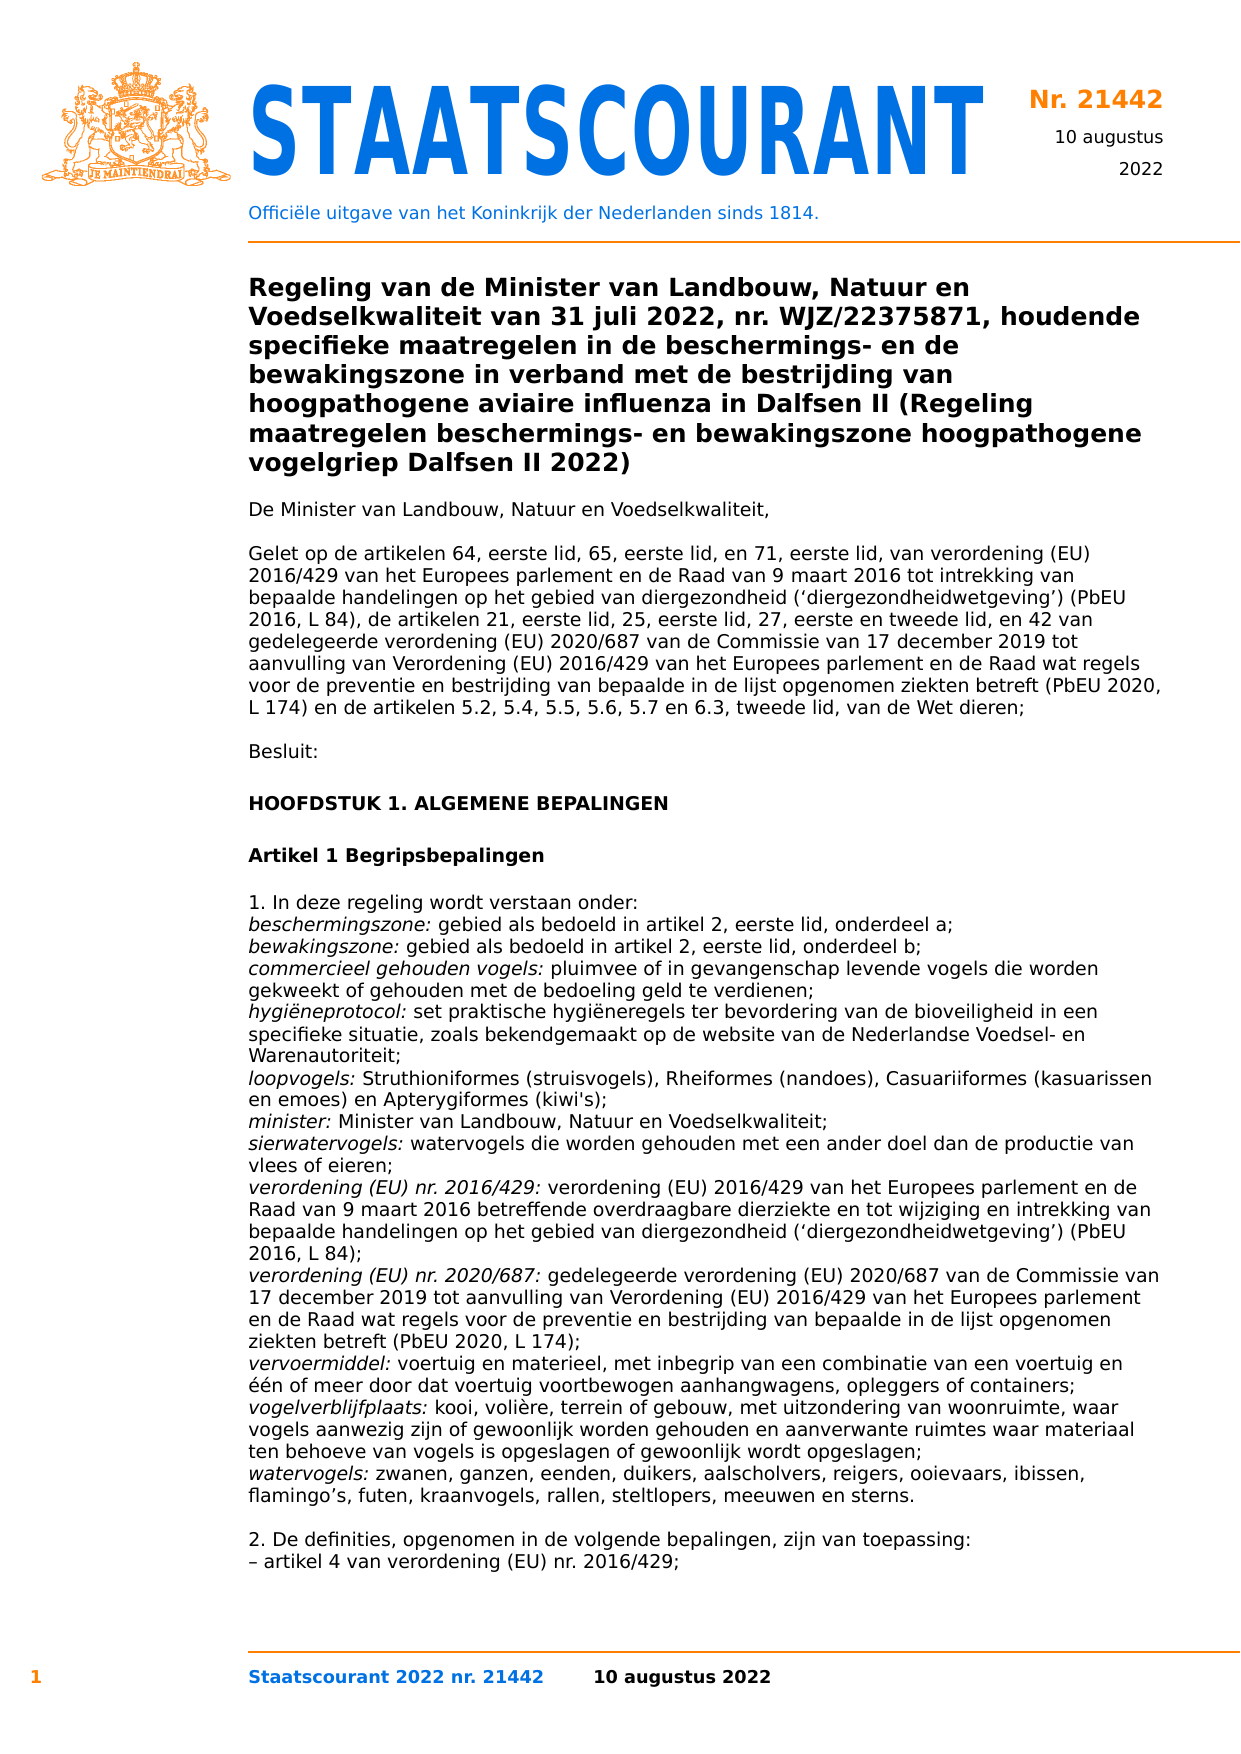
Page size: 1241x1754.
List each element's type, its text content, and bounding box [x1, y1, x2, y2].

text loopvogels: Struthioniformes (struisvogels), Rheiformes (nandoes), Casuariiformes (kasuarissen en emoes) en Apterygiformes (kiwi's); [248, 1067, 1163, 1111]
picture [41, 62, 231, 186]
subtitle HOOFDSTUK 1. ALGEMENE BEPALINGEN [248, 793, 1163, 814]
text De Minister van Landbouw, Natuur en Voedselkwaliteit, [248, 499, 1163, 521]
text hygiëneprotocol: set praktische hygiëneregels ter bevordering van de bioveiligheid in een specifieke situatie, zoals bekendgemaakt op de website van de Nederlandse Voedsel- en Warenautoriteit; [248, 1001, 1163, 1067]
table_header STAATSCOURANT [248, 62, 998, 203]
text vogelverblijfplaats: kooi, volière, terrein of gebouw, met uitzondering van woonruimte, waar vogels aanwezig zijn of gewoonlijk worden gehouden en aanverwante ruimtes waar materiaal ten behoeve van vogels is opgeslagen of gewoonlijk wordt opgeslagen; [248, 1397, 1163, 1463]
table_header [25, 62, 248, 241]
table_cell 10 augustus [998, 121, 1240, 153]
text vervoermiddel: voertuig en materieel, met inbegrip van een combinatie van een voertuig en één of meer door dat voertuig voortbewogen aanhangwagens, opleggers of containers; [248, 1353, 1163, 1397]
table_cell Officiële uitgave van het Koninkrijk der Nederlanden sinds 1814. [248, 203, 1240, 241]
subtitle Regeling van de Minister van Landbouw, Natuur en Voedselkwaliteit van 31 juli 2022, nr. WJZ/22375871, houdende specifieke maatregelen in de beschermings- en de bewakingszone in verband met de bestrijding van hoogpathogene aviaire influenza in Dalfsen II (Regeling maatregelen beschermings- en bewakingszone hoogpathogene vogelgriep Dalfsen II 2022) [248, 273, 1163, 477]
subtitle Artikel 1 Begripsbepalingen [248, 844, 1163, 867]
text verordening (EU) nr. 2016/429: verordening (EU) 2016/429 van het Europees parlement en de Raad van 9 maart 2016 betreffende overdraagbare dierziekte en tot wijziging en intrekking van bepaalde handelingen op het gebied van diergezondheid (‘diergezondheidwetgeving’) (PbEU 2016, L 84); [248, 1177, 1163, 1265]
text watervogels: zwanen, ganzen, eenden, duikers, aalscholvers, reigers, ooievaars, ibissen, flamingo’s, futen, kraanvogels, rallen, steltlopers, meeuwen en sterns. [248, 1463, 1163, 1507]
text Besluit: [248, 741, 1163, 763]
text beschermingszone: gebied als bedoeld in artikel 2, eerste lid, onderdeel a; [248, 913, 1163, 936]
text 2. De definities, opgenomen in de volgende bepalingen, zijn van toepassing: [248, 1529, 1163, 1551]
text commercieel gehouden vogels: pluimvee of in gevangenschap levende vogels die worden gekweekt of gehouden met de bedoeling geld te verdienen; [248, 957, 1163, 1001]
text bewakingszone: gebied als bedoeld in artikel 2, eerste lid, onderdeel b; [248, 936, 1163, 957]
text verordening (EU) nr. 2020/687: gedelegeerde verordening (EU) 2020/687 van de Commissie van 17 december 2019 tot aanvulling van Verordening (EU) 2016/429 van het Europees parlement en de Raad wat regels voor de preventie en bestrijding van bepaalde in de lijst opgenomen ziekten betreft (PbEU 2020, L 174); [248, 1265, 1163, 1353]
table_cell 2022 [998, 153, 1240, 203]
text sierwatervogels: watervogels die worden gehouden met een ander doel dan de productie van vlees of eieren; [248, 1133, 1163, 1177]
text 1. In deze regeling wordt verstaan onder: [248, 892, 1163, 913]
text minister: Minister van Landbouw, Natuur en Voedselkwaliteit; [248, 1111, 1163, 1133]
text – artikel 4 van verordening (EU) nr. 2016/429; [248, 1551, 1163, 1573]
text Gelet op de artikelen 64, eerste lid, 65, eerste lid, en 71, eerste lid, van verordening (EU) 2016/429 van het Europees parlement en de Raad van 9 maart 2016 tot intrekking van bepaalde handelingen op het gebied van diergezondheid (‘diergezondheidwetgeving’) (PbEU 2016, L 84), de artikelen 21, eerste lid, 25, eerste lid, 27, eerste en tweede lid, en 42 van gedelegeerde verordening (EU) 2020/687 van de Commissie van 17 december 2019 tot aanvulling van Verordening (EU) 2016/429 van het Europees parlement en de Raad wat regels voor de preventie en bestrijding van bepaalde in de lijst opgenomen ziekten betreft (PbEU 2020, L 174) en de artikelen 5.2, 5.4, 5.5, 5.6, 5.7 en 6.3, tweede lid, van de Wet dieren; [248, 543, 1163, 719]
table_header Nr. 21442 [998, 62, 1240, 121]
